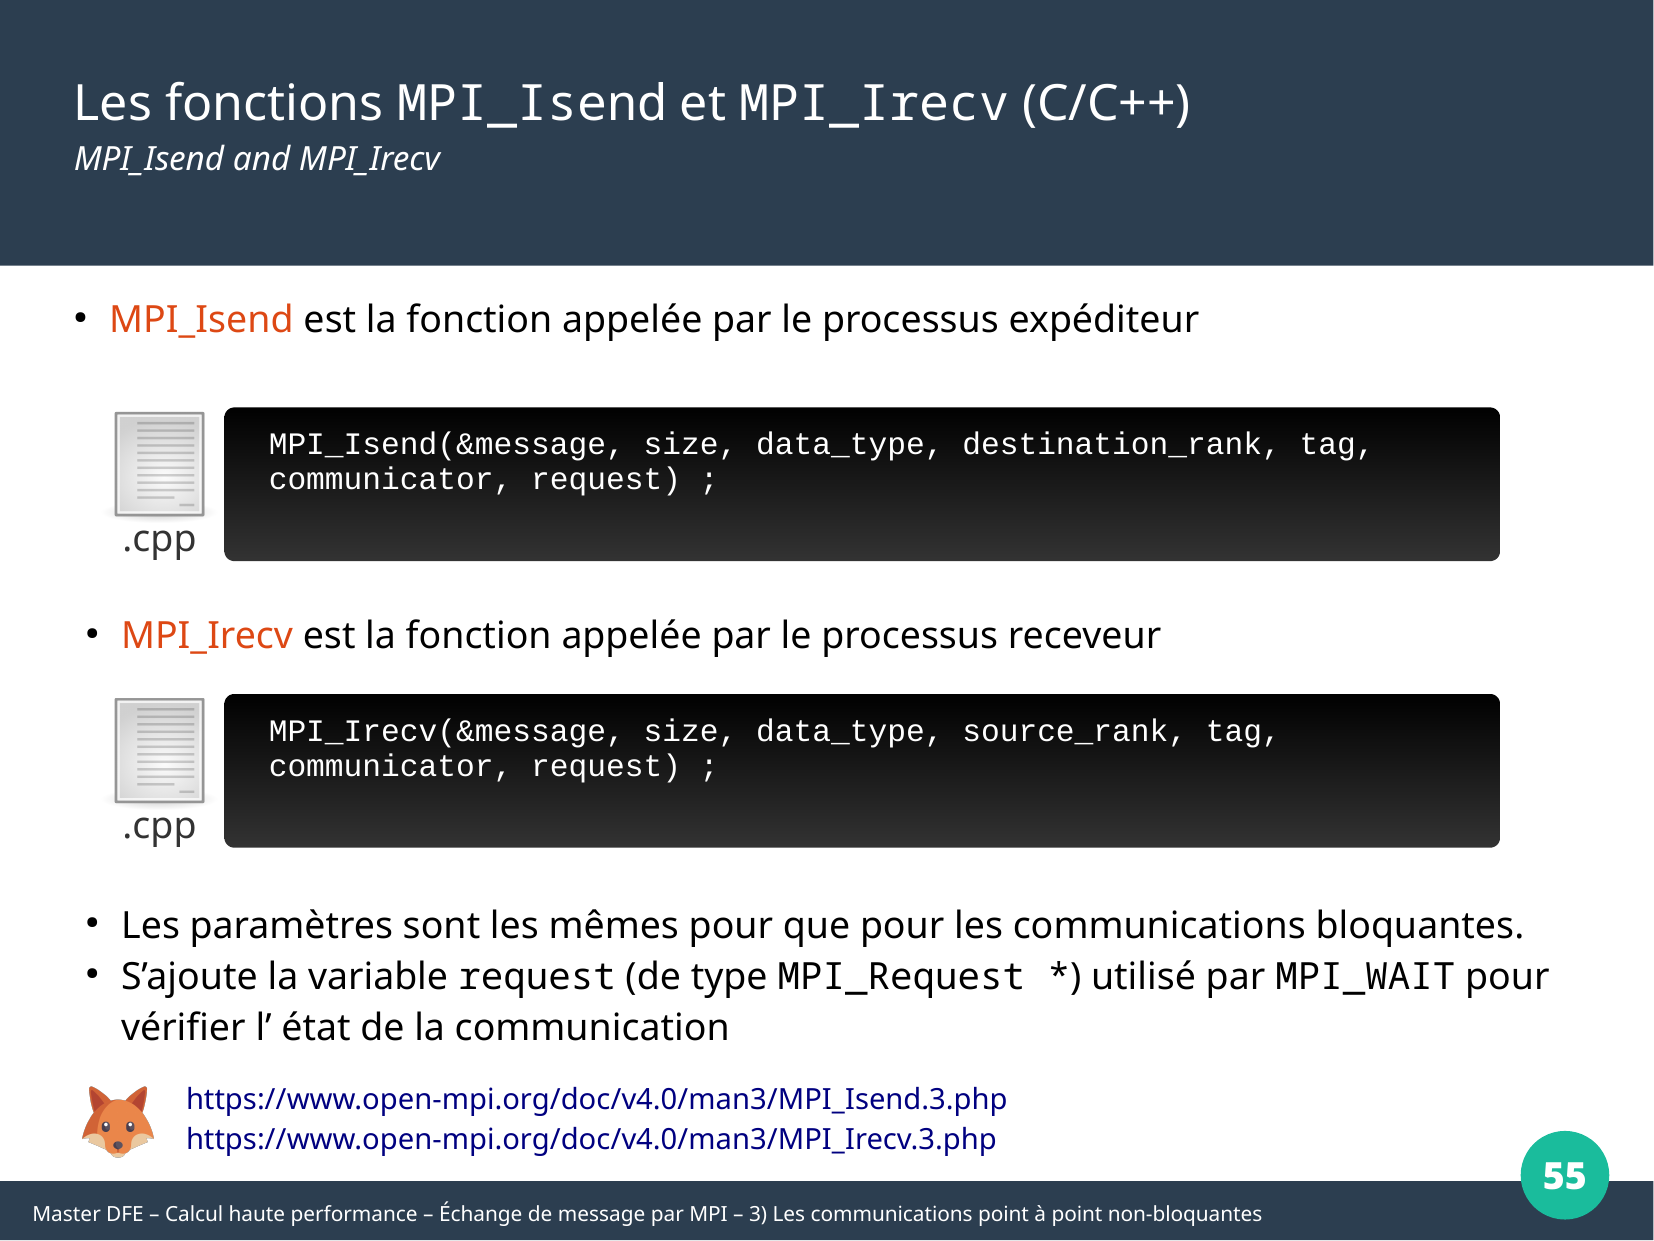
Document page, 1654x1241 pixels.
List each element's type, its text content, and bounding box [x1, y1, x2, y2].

text_box MPI_Irecv est la fonction appelée par le processus receveur [70, 601, 1630, 671]
text_box [224, 694, 1501, 848]
text_box https://www.open-mpi.org/doc/v4.0/man3/MPI_Isend.3.php https://www.open-mpi.org/doc/v4.0/man3/MPI_Irecv.3.php [171, 1071, 1436, 1165]
text_box MPI_Isend(&message, size, data_type, destination_rank, tag, communicator, request) ; [253, 421, 1477, 543]
text_box MPI_Isend est la fonction appelée par le processus expéditeur [59, 285, 1619, 355]
picture [100, 693, 219, 790]
text_box .cpp [82, 504, 237, 570]
picture [82, 1086, 154, 1158]
text_box .cpp [82, 790, 237, 857]
text_box Les paramètres sont les mêmes pour que pour les communications bloquantes. S’ajoute la variable request (de type MPI_Request *) utilisé par MPI_WAIT pour vérifier l’ état de la communication [70, 890, 1630, 1059]
text_box Les fonctions MPI_Isend et MPI_Irecv (C/C++) MPI_Isend and MPI_Irecv [59, 59, 1619, 256]
text_box Master DFE – Calcul haute performance – Échange de message par MPI – 3) Les communications point à point non-bloquantes [17, 1191, 1436, 1235]
picture [100, 407, 219, 504]
text_box [224, 407, 1501, 562]
text_box MPI_Irecv(&message, size, data_type, source_rank, tag, communicator, request) ; [253, 707, 1477, 830]
